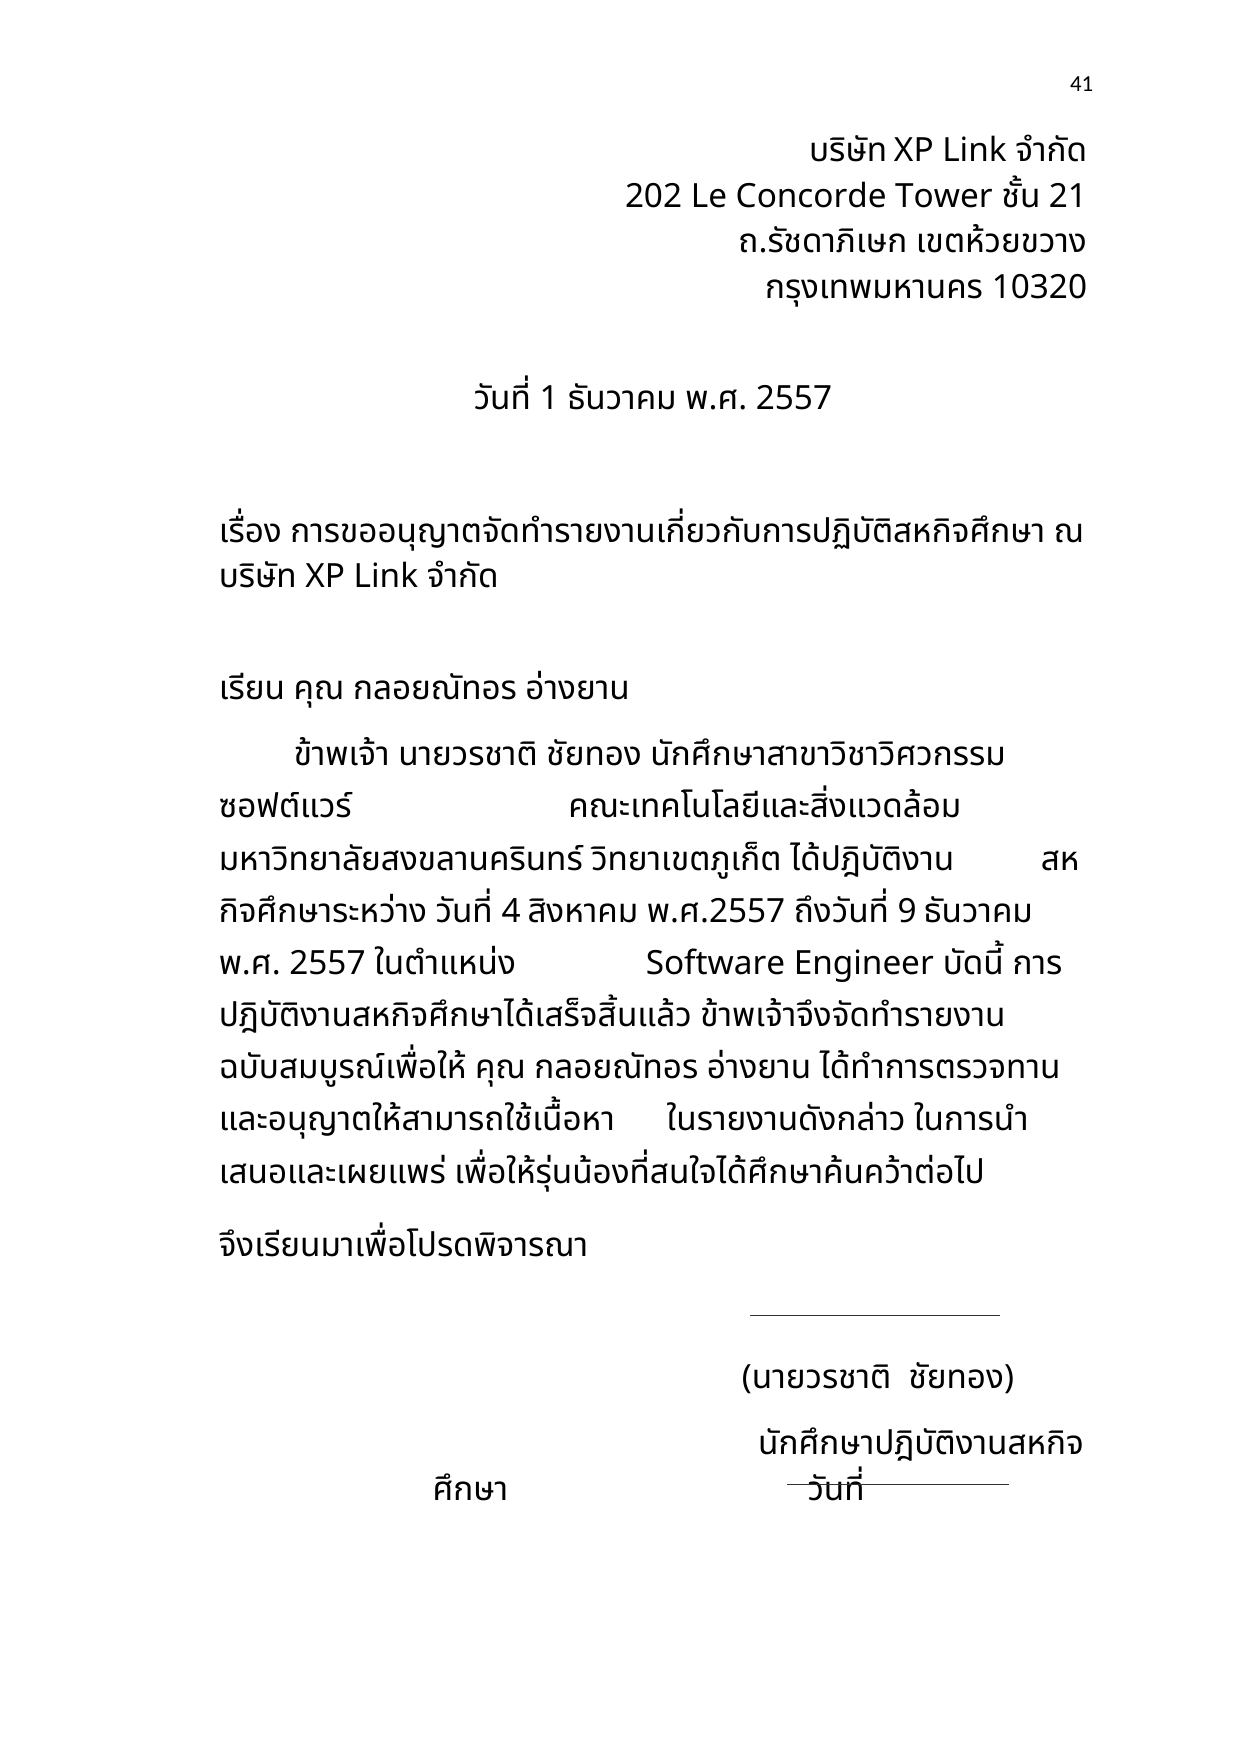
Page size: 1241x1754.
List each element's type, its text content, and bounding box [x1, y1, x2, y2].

text ถ.รัชดาภิเษก เขตห้วยขวาง กรุงเทพมหานคร 10320 [218, 217, 1087, 308]
text บริษัทXP Link จำกัด [218, 126, 1087, 172]
text เรียน คุณ กลอยณัทอร อ่างยาน [218, 664, 1087, 709]
text (นายวรชาติ ชัยทอง) [218, 1353, 1087, 1398]
text นักศึกษาปฎิบัติงานสหกิจศึกษา วันที่ [218, 1419, 1087, 1510]
subtitle 202 Le Concorde Tower ชั้น 21 [218, 172, 1087, 217]
text ข้าพเจ้า นายวรชาติ ชัยทอง นักศึกษาสาขาวิชาวิศวกรรมซอฟต์แวร์ คณะเทคโนโลยีและสิ่งแวดล้อม มหาวิทยาลัยสงขลานครินทร์ วิทยาเขตภูเก็ต ได้ปฎิบัติงาน สหกิจศึกษาระหว่าง วันที่ 4สิงหาคม พ.ศ.2557 ถึงวันที่ 9ธันวาคม พ.ศ. 2557 ในตำแหน่ง Software Engineer บัดนี้ การปฎิบัติงานสหกิจศึกษาได้เสร็จสิ้นแล้ว ข้าพเจ้าจึงจัดทำรายงาน ฉบับสมบูรณ์เพื่อให้ คุณ กลอยณัทอร อ่างยาน ได้ทำการตรวจทานและอนุญาตให้สามารถใช้เนื้อหา ในรายงานดังกล่าว ในการนำเสนอและเผยแพร่ เพื่อให้รุ่นน้องที่สนใจได้ศึกษาค้นคว้าต่อไป [218, 730, 1087, 1193]
text จึงเรียนมาเพื่อโปรดพิจารณา [218, 1220, 1087, 1266]
text เรื่อง การขออนุญาตจัดทำรายงานเกี่ยวกับการปฏิบัติสหกิจศึกษา ณ บริษัท XP Link จำกัด [218, 507, 1087, 597]
text วันที่ 1 ธันวาคม พ.ศ. 2557 [218, 374, 1087, 419]
